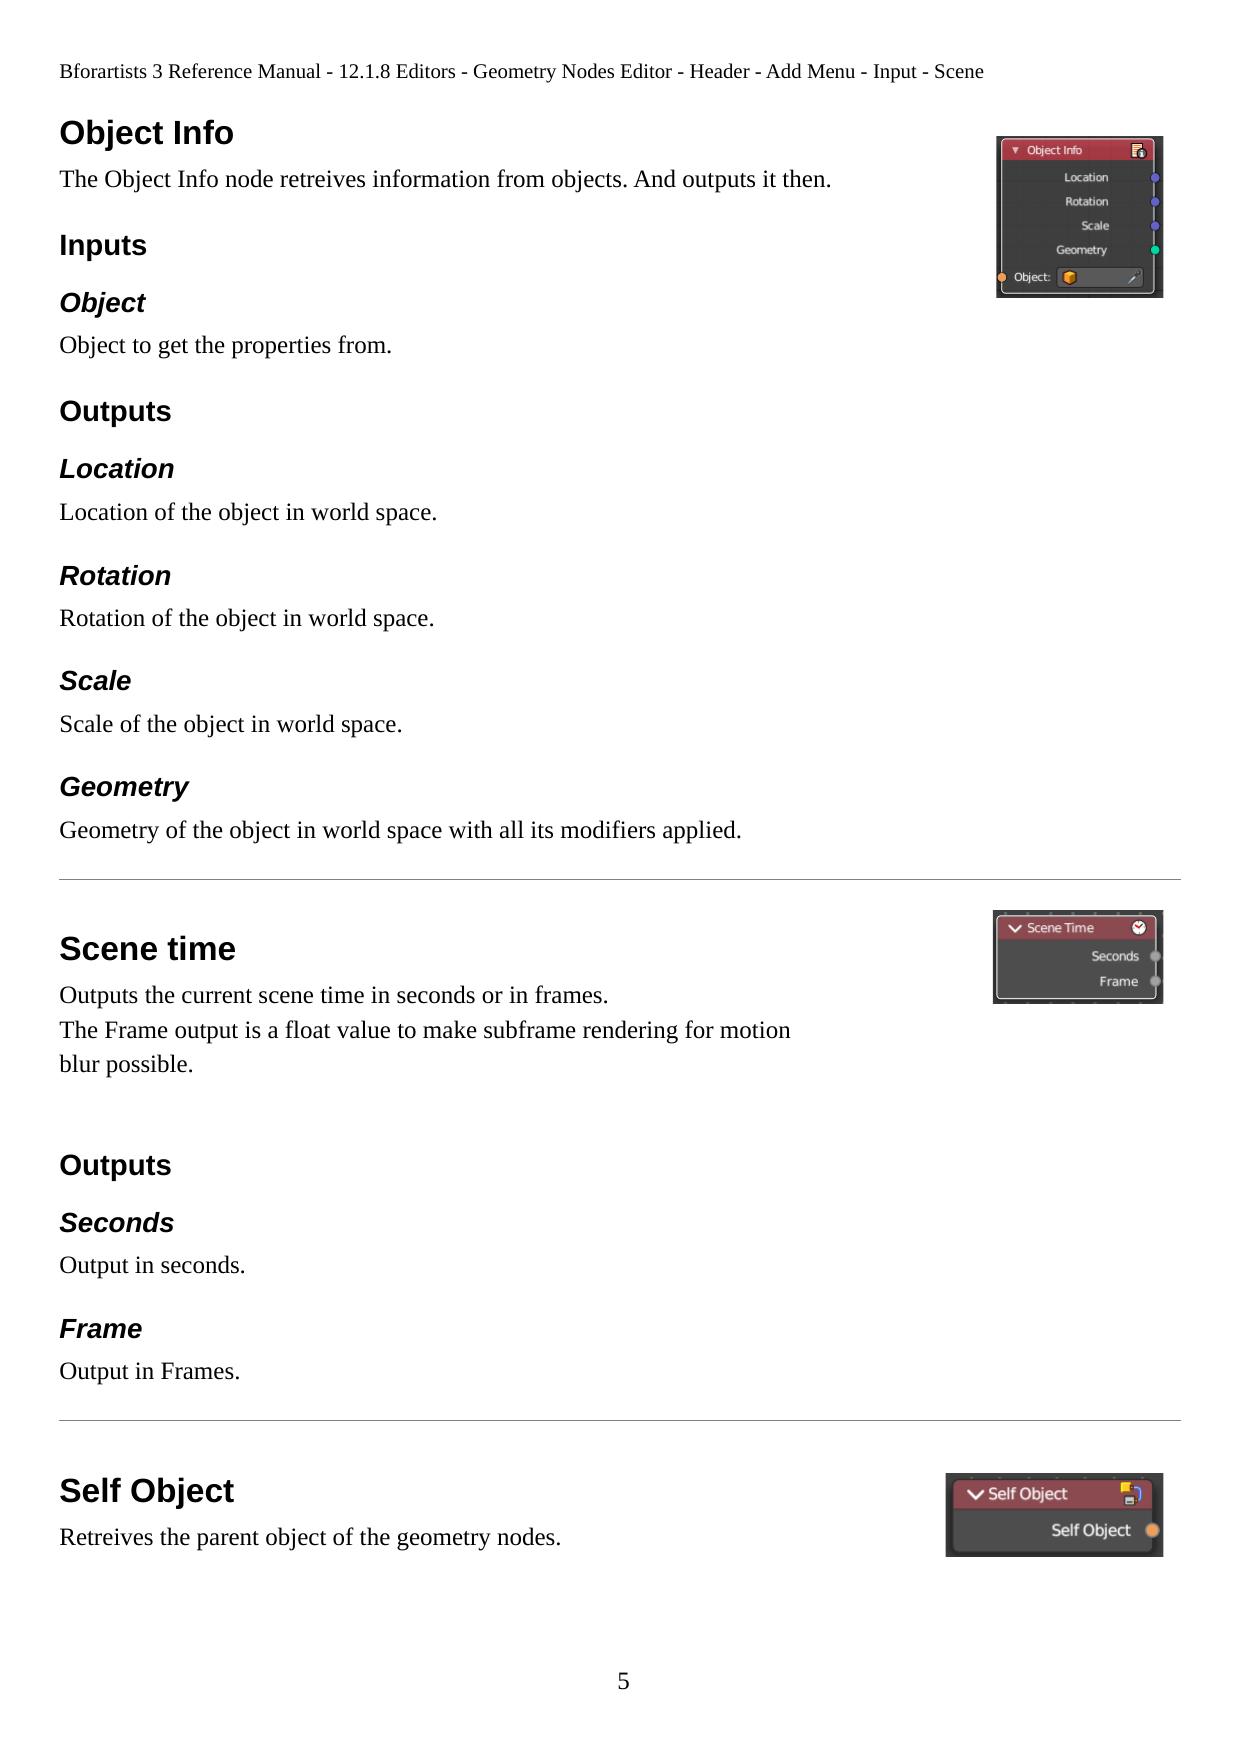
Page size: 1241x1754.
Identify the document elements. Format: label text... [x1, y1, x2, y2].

text Location of the object in world space. [59, 497, 1181, 526]
subtitle Seconds [59, 1206, 1181, 1238]
text The Object Info node retreives information from objects. And outputs it then. [59, 164, 996, 192]
subtitle Rotation [59, 559, 1181, 591]
text Output in Frames. [59, 1356, 1181, 1385]
subtitle [1164, 929, 1181, 968]
subtitle Self Object [59, 1471, 1181, 1509]
text Output in seconds. [59, 1251, 1181, 1279]
text Scale of the object in world space. [59, 709, 1181, 738]
subtitle Location [59, 453, 1181, 485]
picture [945, 1473, 1164, 1557]
subtitle Object Info [59, 113, 1181, 151]
text Object to get the properties from. [59, 331, 1181, 359]
subtitle Frame [59, 1312, 1181, 1344]
subtitle Outputs [59, 1147, 1181, 1181]
subtitle Scale [59, 665, 1181, 697]
subtitle Inputs [59, 227, 996, 261]
subtitle [1164, 227, 1181, 261]
picture [996, 136, 1164, 298]
picture [992, 910, 1164, 1004]
text Retreives the parent object of the geometry nodes. [59, 1522, 945, 1550]
subtitle Object [59, 286, 1181, 318]
subtitle Geometry [59, 771, 1181, 803]
subtitle Outputs [59, 394, 1181, 428]
text Rotation of the object in world space. [59, 603, 1181, 632]
text Geometry of the object in world space with all its modifiers applied. [59, 815, 1181, 844]
text Outputs the current scene time in seconds or in frames. The Frame output is a float value to make subframe rendering for motion blur possible. [59, 980, 1181, 1112]
subtitle Scene time [59, 929, 992, 968]
